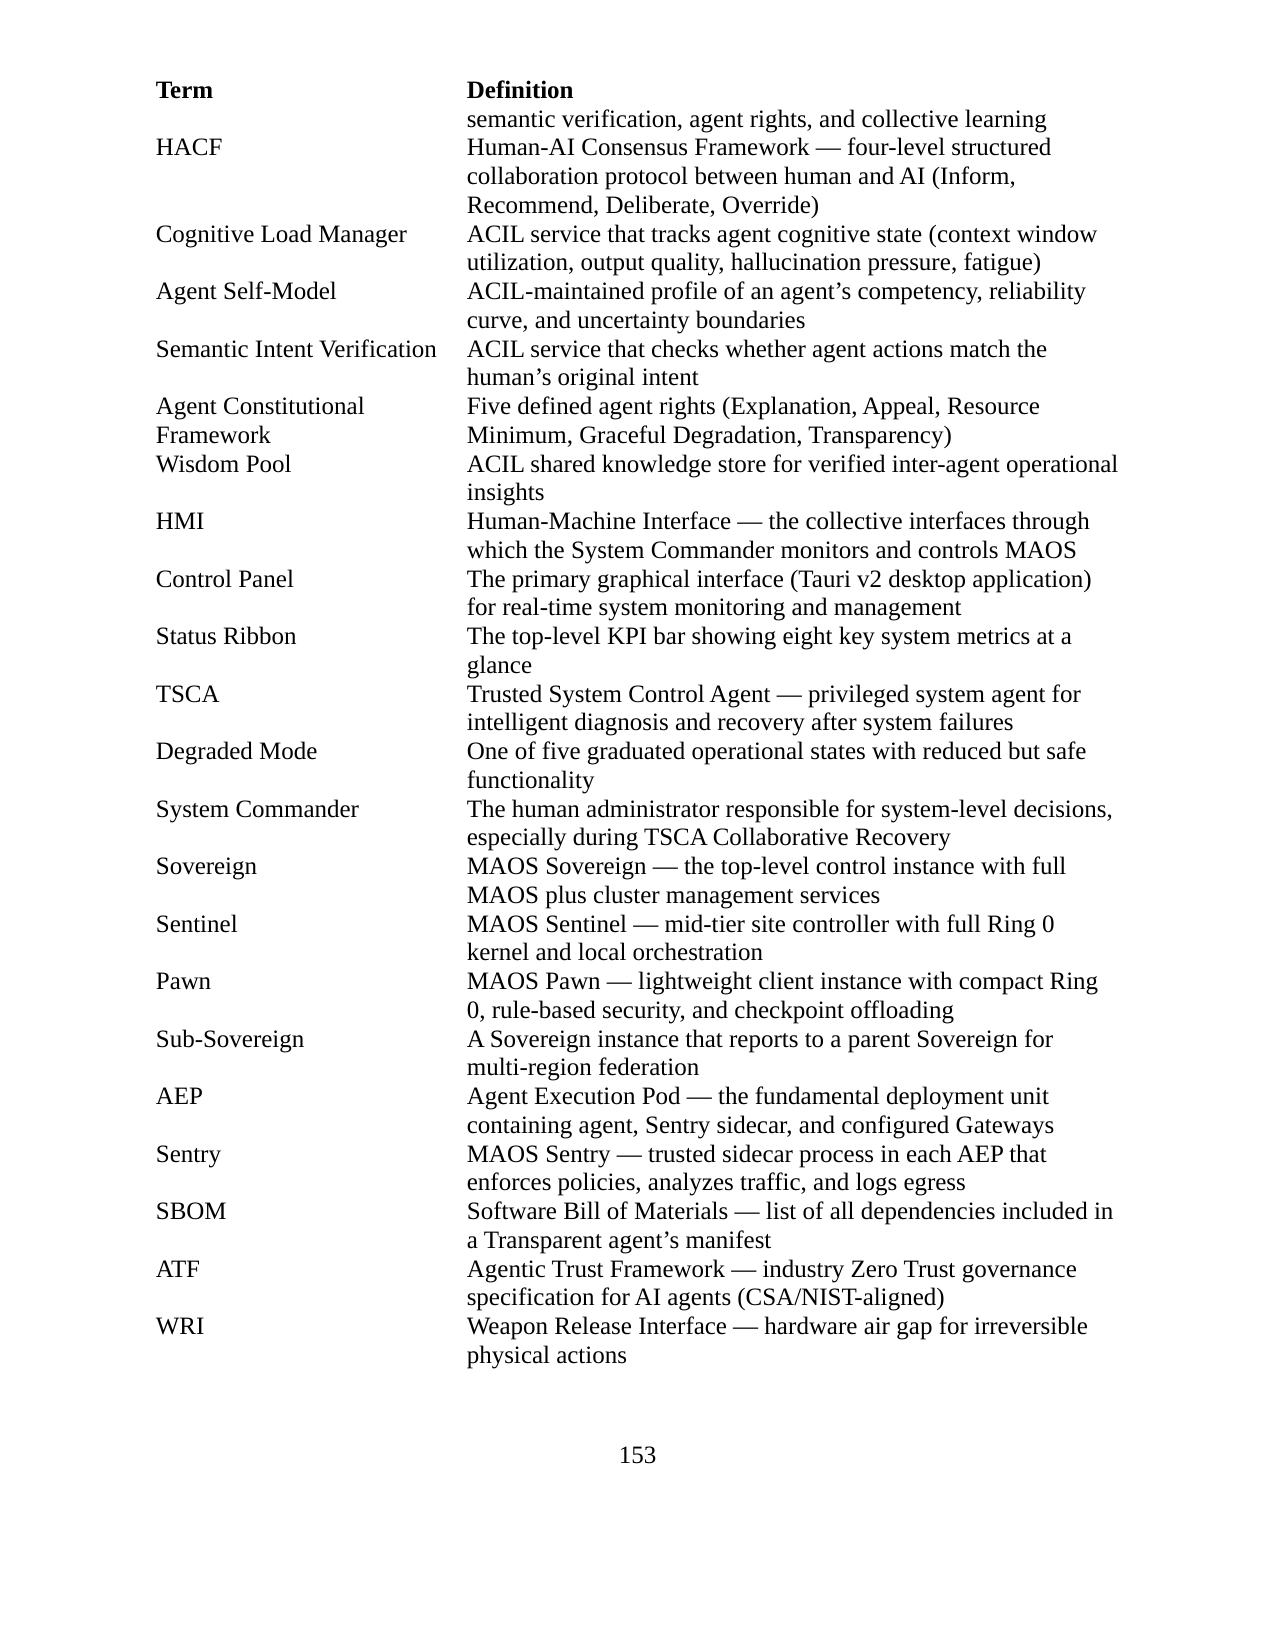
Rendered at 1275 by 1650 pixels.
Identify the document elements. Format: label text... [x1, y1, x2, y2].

table_cell Agentic Trust Framework — industry Zero Trust governance specification for AI agents (CSA/NIST-aligned) [461, 1254, 1125, 1311]
table_cell [150, 104, 461, 132]
table_cell HACF [150, 133, 461, 219]
table_cell Wisdom Pool [150, 449, 461, 506]
table_cell Control Panel [150, 564, 461, 621]
table_cell Status Ribbon [150, 621, 461, 679]
table_cell Agent Execution Pod — the fundamental deployment unit containing agent, Sentry sidecar, and configured Gateways [461, 1081, 1125, 1139]
table_cell Sentinel [150, 909, 461, 966]
table_cell Sentry [150, 1139, 461, 1196]
table_cell Sub-Sovereign [150, 1024, 461, 1081]
table_cell The top-level KPI bar showing eight key system metrics at a glance [461, 621, 1125, 679]
table_cell MAOS Pawn — lightweight client instance with compact Ring 0, rule-based security, and checkpoint offloading [461, 966, 1125, 1024]
table_cell Sovereign [150, 851, 461, 909]
table_cell ACIL service that checks whether agent actions match the human’s original intent [461, 334, 1125, 391]
table_cell Human-Machine Interface — the collective interfaces through which the System Commander monitors and controls MAOS [461, 506, 1125, 564]
table_cell Agent Constitutional Framework [150, 391, 461, 449]
table_header Definition [461, 75, 1125, 104]
table_cell A Sovereign instance that reports to a parent Sovereign for multi-region federation [461, 1024, 1125, 1081]
table_cell Weapon Release Interface — hardware air gap for irreversible physical actions [461, 1311, 1125, 1369]
table_header Term [150, 75, 461, 104]
table_cell Trusted System Control Agent — privileged system agent for intelligent diagnosis and recovery after system failures [461, 679, 1125, 736]
table_cell ACIL-maintained profile of an agent’s competency, reliability curve, and uncertainty boundaries [461, 276, 1125, 334]
table_cell Degraded Mode [150, 736, 461, 794]
table_cell MAOS Sentry — trusted sidecar process in each AEP that enforces policies, analyzes traffic, and logs egress [461, 1139, 1125, 1196]
table_cell WRI [150, 1311, 461, 1369]
table_cell semantic verification, agent rights, and collective learning [461, 104, 1125, 132]
table_cell Pawn [150, 966, 461, 1024]
table_cell SBOM [150, 1196, 461, 1254]
table_cell The primary graphical interface (Tauri v2 desktop application) for real-time system monitoring and management [461, 564, 1125, 621]
table_cell MAOS Sentinel — mid-tier site controller with full Ring 0 kernel and local orchestration [461, 909, 1125, 966]
table_cell Five defined agent rights (Explanation, Appeal, Resource Minimum, Graceful Degradation, Transparency) [461, 391, 1125, 449]
table_cell ACIL shared knowledge store for verified inter-agent operational insights [461, 449, 1125, 506]
table_cell TSCA [150, 679, 461, 736]
table_cell Software Bill of Materials — list of all dependencies included in a Transparent agent’s manifest [461, 1196, 1125, 1254]
table_cell MAOS Sovereign — the top-level control instance with full MAOS plus cluster management services [461, 851, 1125, 909]
table_cell ATF [150, 1254, 461, 1311]
table_cell Semantic Intent Verification [150, 334, 461, 391]
table_cell System Commander [150, 794, 461, 851]
table_cell The human administrator responsible for system-level decisions, especially during TSCA Collaborative Recovery [461, 794, 1125, 851]
table_cell One of five graduated operational states with reduced but safe functionality [461, 736, 1125, 794]
table_cell Cognitive Load Manager [150, 219, 461, 276]
table_cell Agent Self-Model [150, 276, 461, 334]
table_cell AEP [150, 1081, 461, 1139]
table_cell HMI [150, 506, 461, 564]
table_cell ACIL service that tracks agent cognitive state (context window utilization, output quality, hallucination pressure, fatigue) [461, 219, 1125, 276]
table_cell Human-AI Consensus Framework — four-level structured collaboration protocol between human and AI (Inform, Recommend, Deliberate, Override) [461, 133, 1125, 219]
